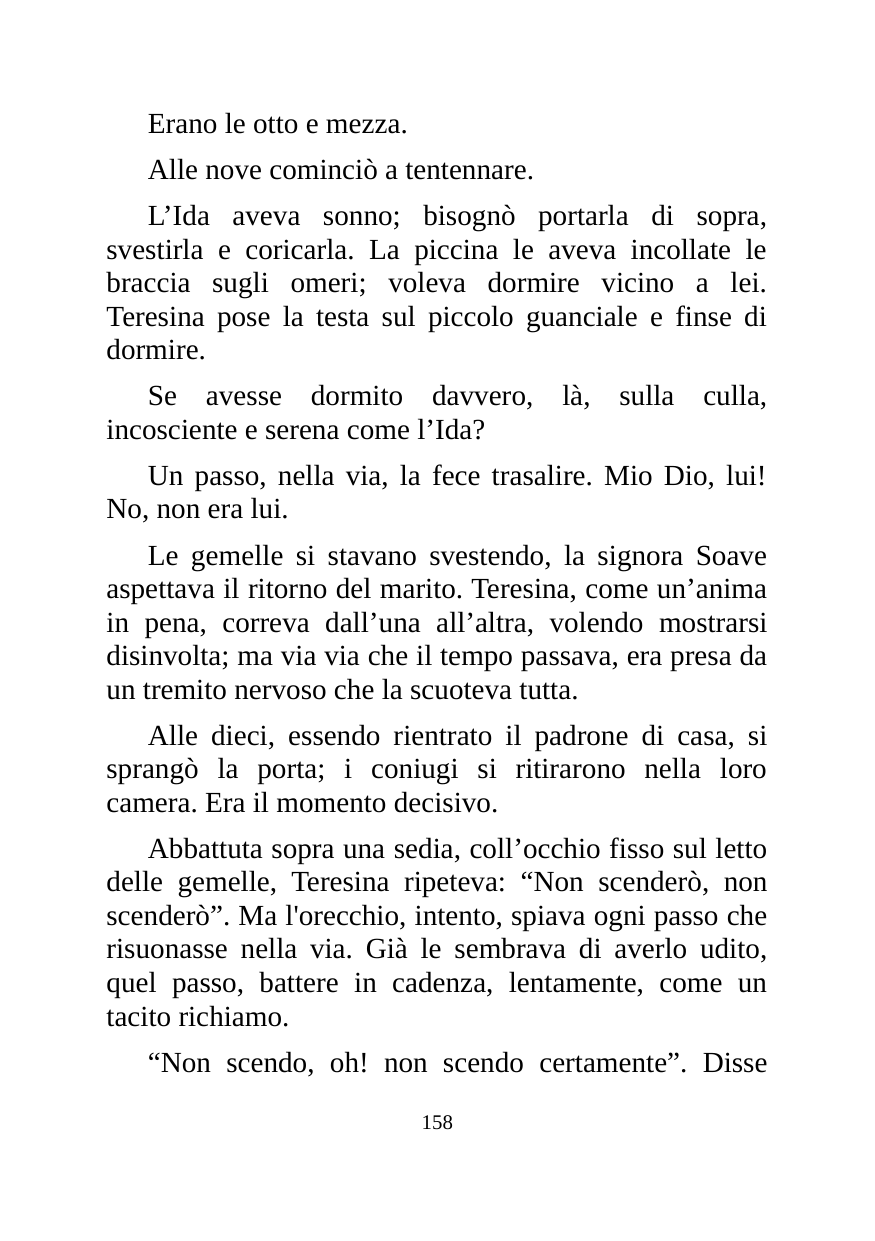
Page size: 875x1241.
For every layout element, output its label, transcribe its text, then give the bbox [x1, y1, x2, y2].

text Erano le otto e mezza. [106, 106, 768, 140]
text L’Ida aveva sonno; bisognò portarla di sopra, svestirla e coricarla. La piccina le aveva incollate le braccia sugli omeri; voleva dormire vicino a lei. Teresina pose la testa sul piccolo guanciale e finse di dormire. [106, 198, 768, 366]
text Le gemelle si stavano svestendo, la signora Soave aspettava il ritorno del marito. Teresina, come un’anima in pena, correva dall’una all’altra, volendo mostrarsi disinvolta; ma via via che il tempo passava, era presa da un tremito nervoso che la scuoteva tutta. [106, 538, 768, 705]
text Un passo, nella via, la fece trasalire. Mio Dio, lui! No, non era lui. [106, 458, 768, 525]
text Se avesse dormito davvero, là, sulla culla, incosciente e serena come l’Ida? [106, 378, 768, 446]
text Abbattuta sopra una sedia, coll’occhio fisso sul letto delle gemelle, Teresina ripeteva: “Non scenderò, non scenderò”. Ma l'orecchio, intento, spiava ogni passo che risuonasse nella via. Già le sembrava di averlo udito, quel passo, battere in cadenza, lentamente, come un tacito richiamo. [106, 831, 768, 1032]
text Alle nove cominciò a tentennare. [106, 152, 768, 186]
text Alle dieci, essendo rientrato il padrone di casa, si sprangò la porta; i coniugi si ritirarono nella loro camera. Era il momento decisivo. [106, 718, 768, 818]
text “Non scendo, oh! non scendo certamente”. Disse [106, 1045, 768, 1078]
